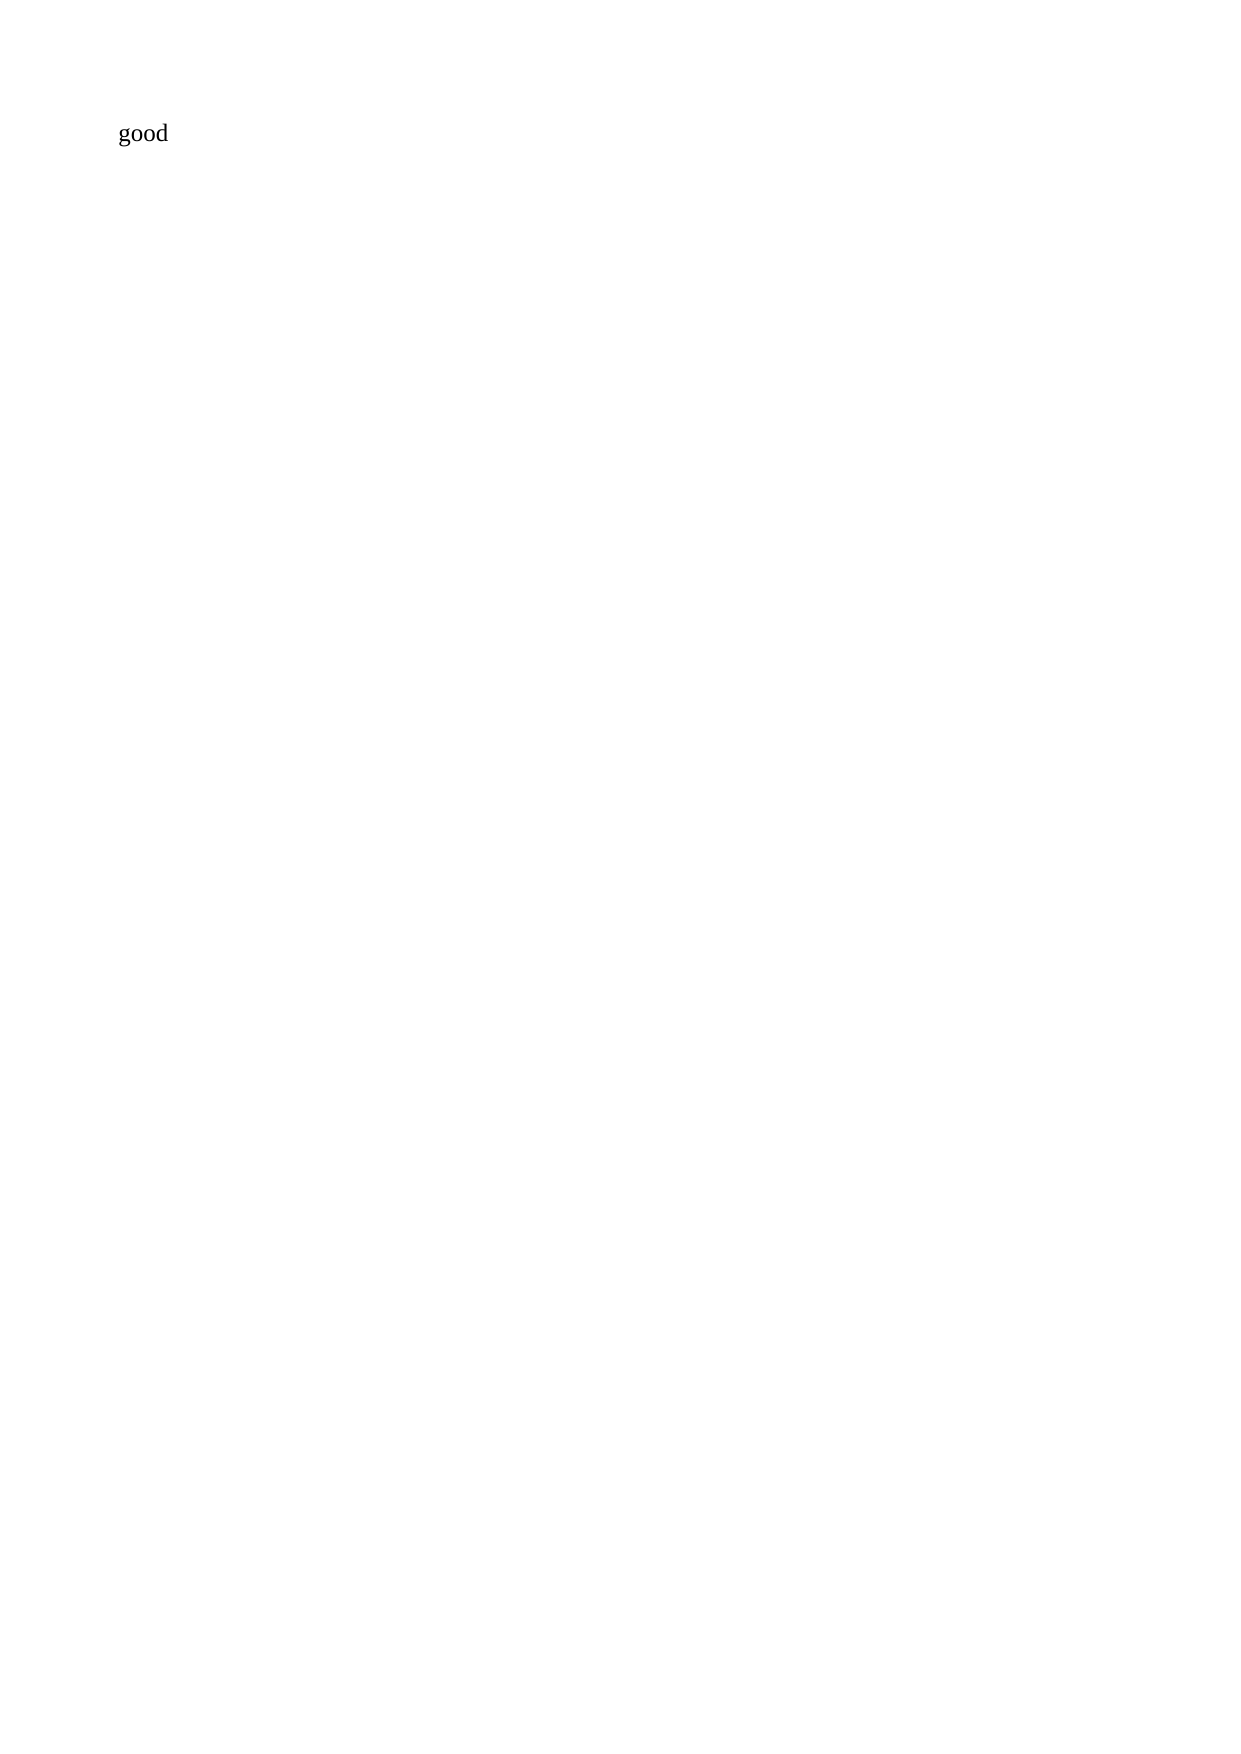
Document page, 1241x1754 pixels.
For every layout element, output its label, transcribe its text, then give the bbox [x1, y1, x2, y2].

text good [118, 118, 1122, 147]
